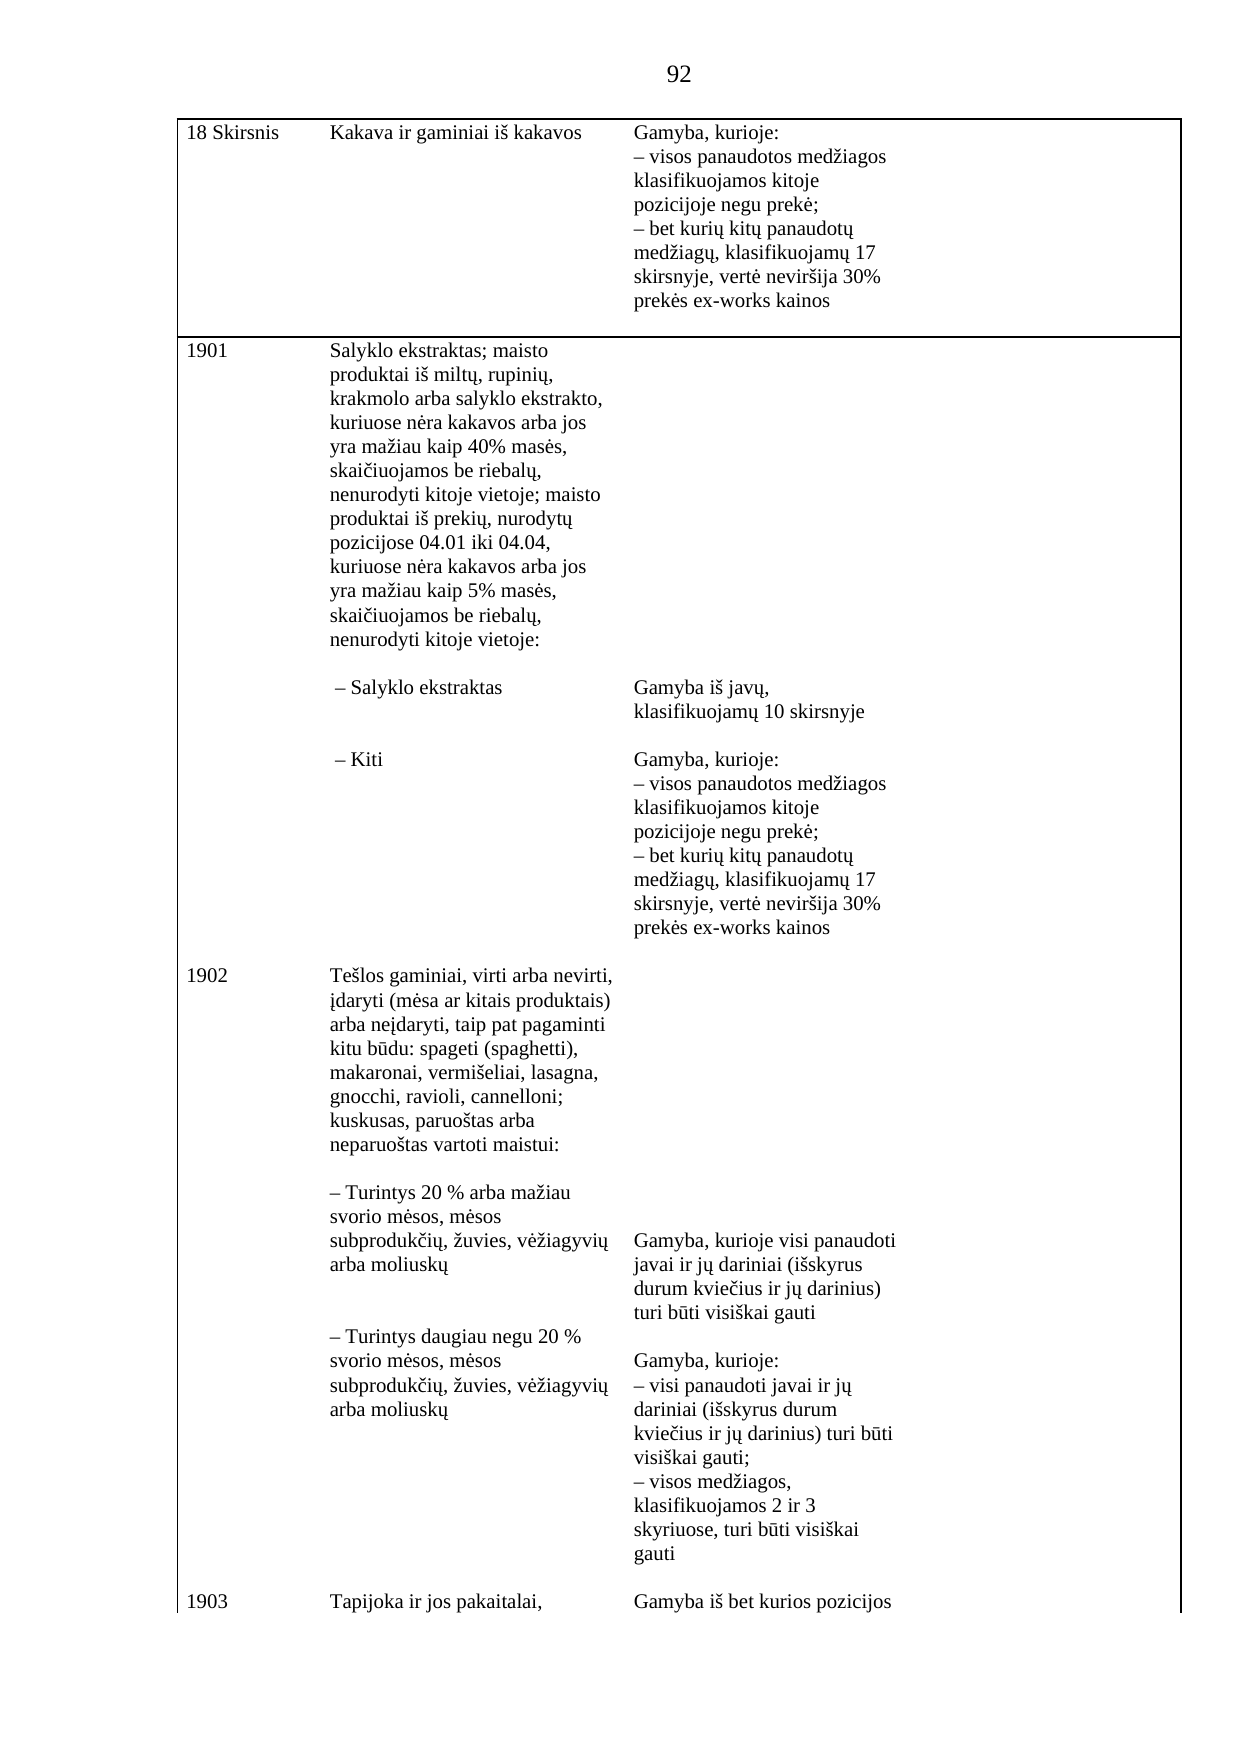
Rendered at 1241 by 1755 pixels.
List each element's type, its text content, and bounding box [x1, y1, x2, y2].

table_cell Gamyba iš bet kurios pozicijos [625, 1589, 906, 1613]
table_cell Tapijoka ir jos pakaitalai, [321, 1589, 625, 1613]
table_cell [906, 964, 1180, 1589]
table_cell 1902 [178, 964, 321, 1589]
table_cell Gamyba, kurioje: – visos panaudotos medžiagos klasifikuojamos kitoje pozicijoje negu prekė; – bet kurių kitų panaudotų medžiagų, klasifikuojamų 17 skirsnyje, vertė neviršija 30% prekės ex-works kainos [625, 747, 906, 963]
table_cell 1901 [178, 338, 321, 675]
table_cell [178, 747, 321, 963]
table_cell [906, 747, 1180, 963]
table_cell [906, 1589, 1180, 1613]
table_cell – Kiti [321, 747, 625, 963]
table_cell [906, 338, 1180, 675]
table_cell [906, 675, 1180, 747]
table_cell Gamyba, kurioje visi panaudoti javai ir jų dariniai (išskyrus durum kviečius ir jų darinius) turi būti visiškai gauti Gamyba, kurioje: – visi panaudoti javai ir jų dariniai (išskyrus durum kviečius ir jų darinius) turi būti visiškai gauti; – visos medžiagos, klasifikuojamos 2 ir 3 skyriuose, turi būti visiškai gauti [625, 964, 906, 1589]
table_cell [625, 338, 906, 675]
table_cell – Salyklo ekstraktas [321, 675, 625, 747]
table_cell Kakava ir gaminiai iš kakavos [321, 120, 625, 336]
table_cell 18 Skirsnis [178, 120, 321, 336]
table_cell [178, 675, 321, 747]
table_cell 1903 [178, 1589, 321, 1613]
table_cell Salyklo ekstraktas; maisto produktai iš miltų, rupinių, krakmolo arba salyklo ekstrakto, kuriuose nėra kakavos arba jos yra mažiau kaip 40% masės, skaičiuojamos be riebalų, nenurodyti kitoje vietoje; maisto produktai iš prekių, nurodytų pozicijose 04.01 iki 04.04, kuriuose nėra kakavos arba jos yra mažiau kaip 5% masės, skaičiuojamos be riebalų, nenurodyti kitoje vietoje: [321, 338, 625, 675]
table_cell Gamyba iš javų, klasifikuojamų 10 skirsnyje [625, 675, 906, 747]
table_cell [906, 120, 1180, 336]
table_cell Gamyba, kurioje: – visos panaudotos medžiagos klasifikuojamos kitoje pozicijoje negu prekė; – bet kurių kitų panaudotų medžiagų, klasifikuojamų 17 skirsnyje, vertė neviršija 30% prekės ex-works kainos [625, 120, 906, 336]
table_cell Tešlos gaminiai, virti arba nevirti, įdaryti (mėsa ar kitais produktais) arba neįdaryti, taip pat pagaminti kitu būdu: spageti (spaghetti), makaronai, vermišeliai, lasagna, gnocchi, ravioli, cannelloni; kuskusas, paruoštas arba neparuoštas vartoti maistui: – Turintys 20 % arba mažiau svorio mėsos, mėsos subprodukčių, žuvies, vėžiagyvių arba moliuskų – Turintys daugiau negu 20 % svorio mėsos, mėsos subprodukčių, žuvies, vėžiagyvių arba moliuskų [321, 964, 625, 1589]
